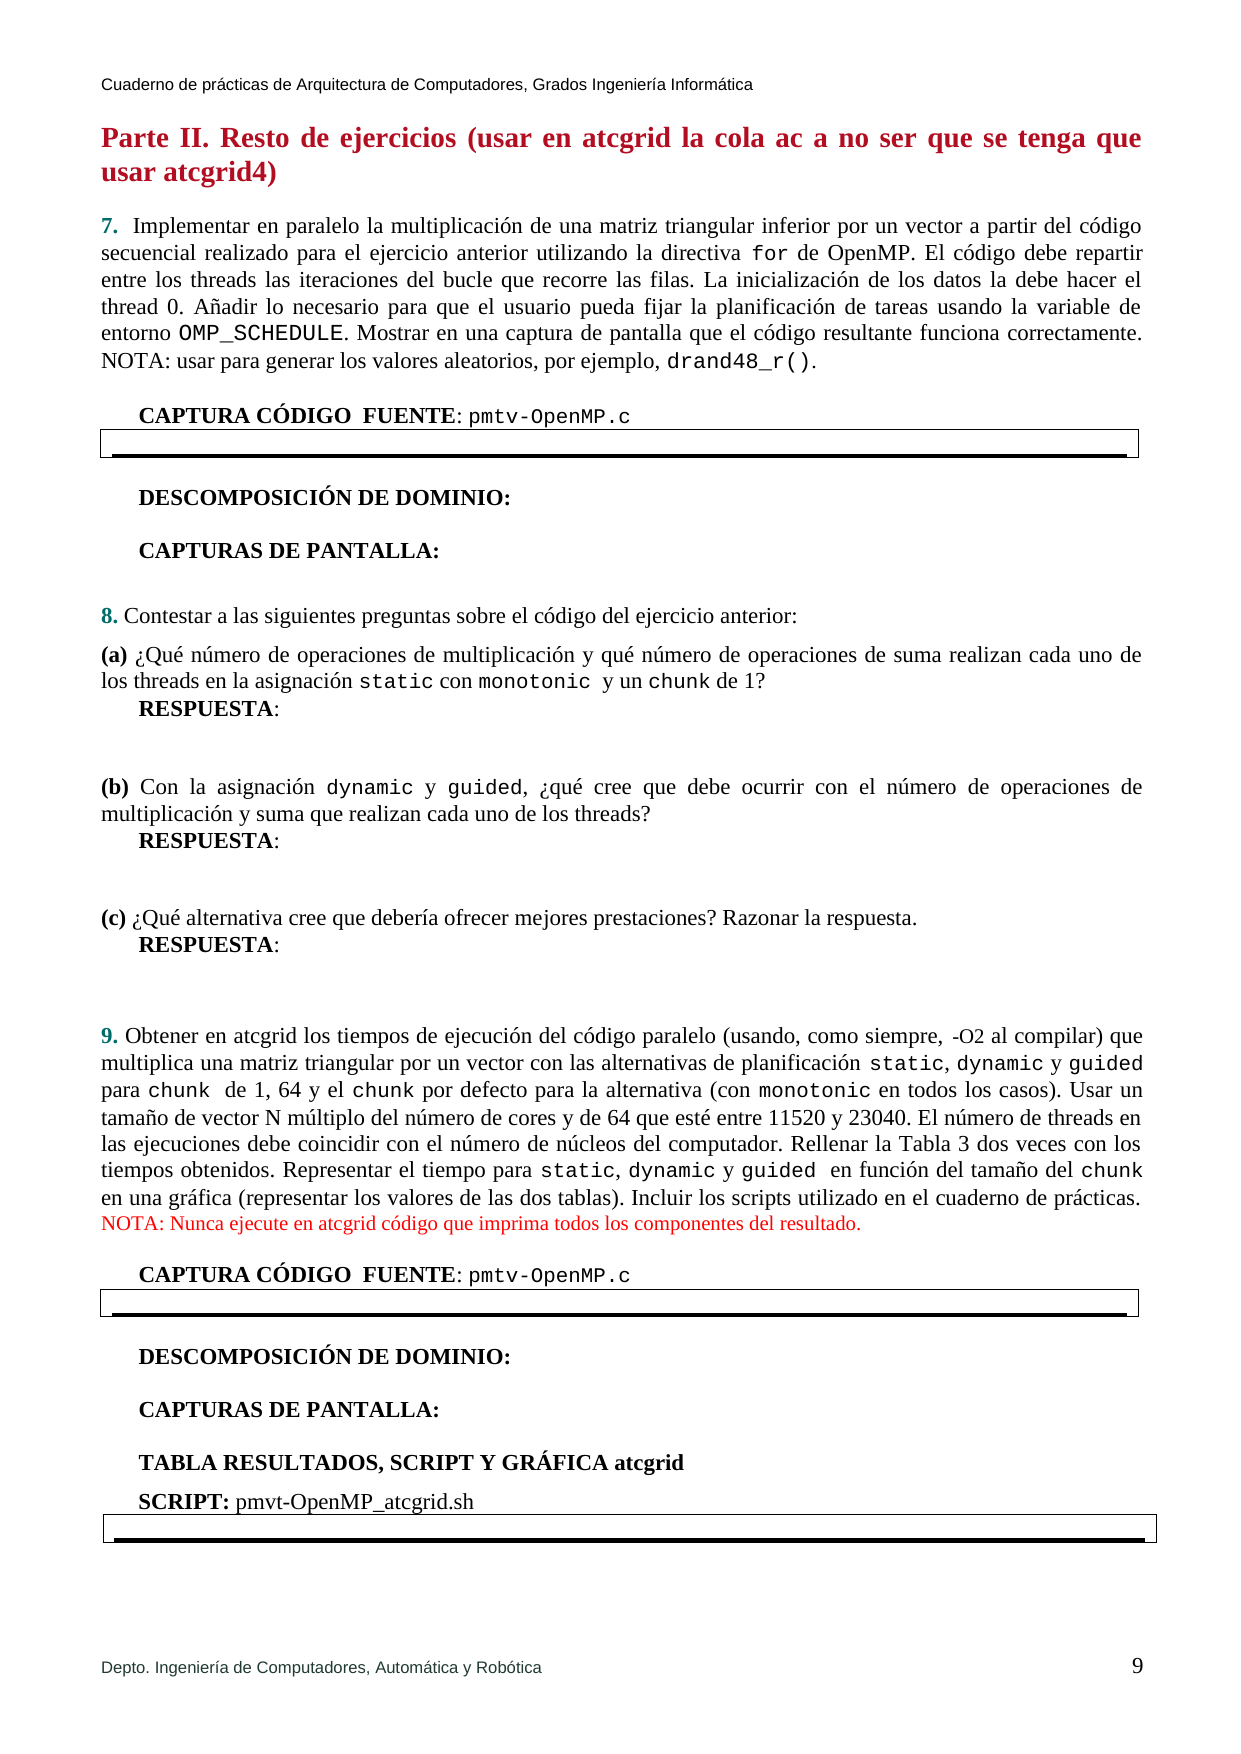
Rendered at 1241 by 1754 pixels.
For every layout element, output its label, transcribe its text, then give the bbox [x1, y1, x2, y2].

list 7. Implementar en paralelo la multiplicación de una matriz triangular inferior por un vector a partir del código secuencial realizado para el ejercicio anterior utilizando la directiva for de OpenMP. El código debe repartir entre los threads las iteraciones del bucle que recorre las filas. La inicialización de los datos la debe hacer el thread 0. Añadir lo necesario para que el usuario pueda fijar la planificación de tareas usando la variable de entorno OMP_SCHEDULE. Mostrar en una captura de pantalla que el código resultante funciona correctamente. NOTA: usar para generar los valores aleatorios, por ejemplo, drand48_r(). [101, 213, 1143, 375]
text TABLA RESULTADOS, SCRIPT Y GRÁFICA atcgrid [138, 1449, 1143, 1475]
text CAPTURA CÓDIGO FUENTE: pmtv-OpenMP.c [138, 402, 1143, 429]
table_header [101, 430, 1138, 457]
text CAPTURA CÓDIGO FUENTE: pmtv-OpenMP.c [138, 1261, 1143, 1288]
text CAPTURAS DE PANTALLA: [138, 1396, 1143, 1422]
list SCRIPT: pmvt-OpenMP_atcgrid.sh [138, 1488, 1143, 1514]
text DESCOMPOSICIÓN DE DOMINIO: [138, 484, 1143, 511]
list 9. Obtener en atcgrid los tiempos de ejecución del código paralelo (usando, como siempre, -O2 al compilar) que multiplica una matriz triangular por un vector con las alternativas de planificación static, dynamic y guided para chunk de 1, 64 y el chunk por defecto para la alternativa (con monotonic en todos los casos). Usar un tamaño de vector N múltiplo del número de cores y de 64 que esté entre 11520 y 23040. El número de threads en las ejecuciones debe coincidir con el número de núcleos del computador. Rellenar la Tabla 3 dos veces con los tiempos obtenidos. Representar el tiempo para static, dynamic y guided en función del tamaño del chunk en una gráfica (representar los valores de las dos tablas). Incluir los scripts utilizado en el cuaderno de prácticas. NOTA: Nunca ejecute en atcgrid código que imprima todos los componentes del resultado. [101, 1022, 1143, 1234]
list (a) ¿Qué número de operaciones de multiplicación y qué número de operaciones de suma realizan cada uno de los threads en la asignación static con monotonic y un chunk de 1? [101, 641, 1143, 695]
table_header [104, 1515, 1156, 1542]
text DESCOMPOSICIÓN DE DOMINIO: [138, 1343, 1143, 1370]
table_header [101, 1290, 1138, 1316]
text RESPUESTA: [138, 827, 1143, 853]
list (c) ¿Qué alternativa cree que debería ofrecer mejores prestaciones? Razonar la respuesta. [101, 904, 1143, 931]
text CAPTURAS DE PANTALLA: [138, 537, 1143, 563]
list (b) Con la asignación dynamic y guided, ¿qué cree que debe ocurrir con el número de operaciones de multiplicación y suma que realizan cada uno de los threads? [101, 773, 1143, 827]
list 8. Contestar a las siguientes preguntas sobre el código del ejercicio anterior: [101, 602, 1143, 628]
subtitle Parte II. Resto de ejercicios (usar en atcgrid la cola ac a no ser que se tenga que usar atcgrid4) [101, 121, 1143, 188]
text RESPUESTA: [138, 931, 1143, 957]
text RESPUESTA: [138, 695, 1143, 721]
